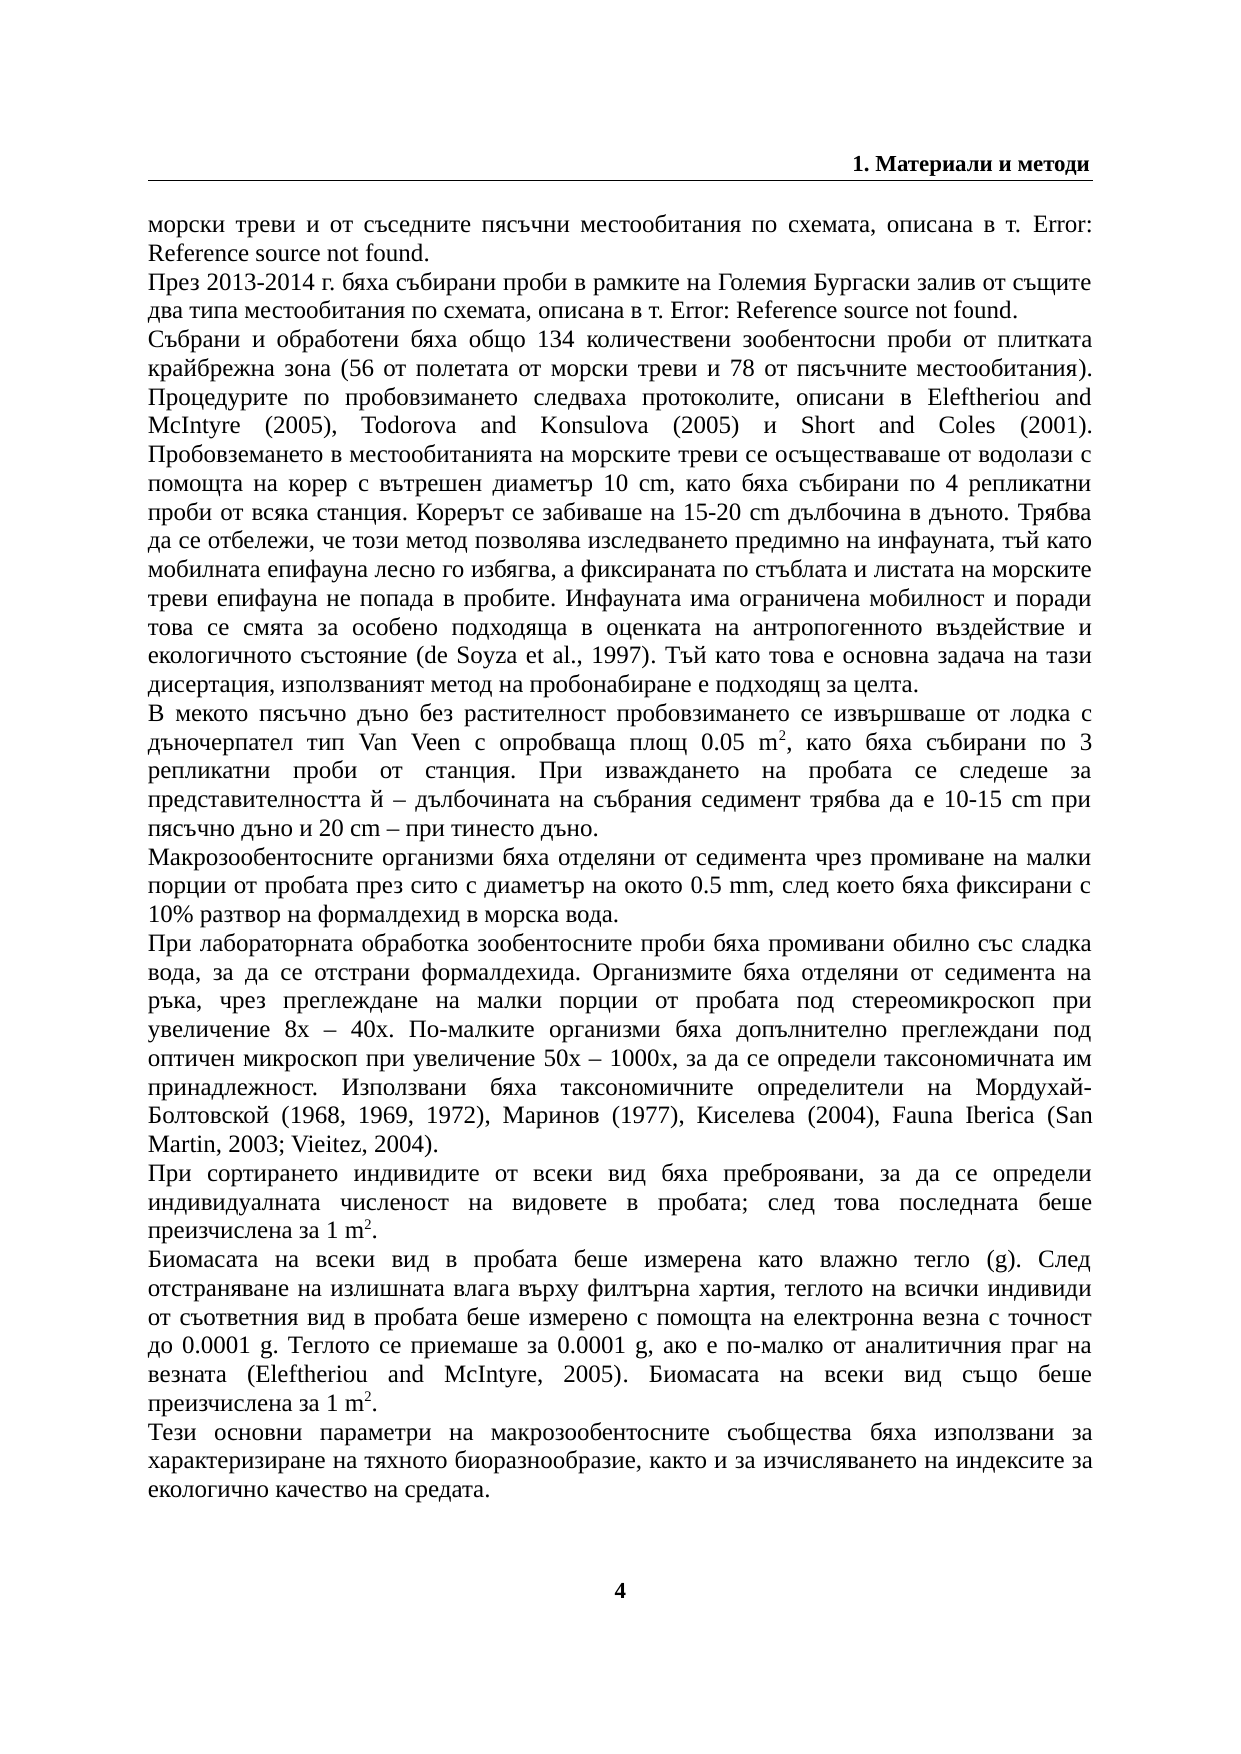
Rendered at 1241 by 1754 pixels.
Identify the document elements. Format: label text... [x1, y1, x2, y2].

text Биомасата на всеки вид в пробата беше измерена като влажно тегло (g). След отстраняване на излишната влага върху филтърна хартия, теглото на всички индивиди от съответния вид в пробата беше измерено с помощта на електронна везна с точност до 0.0001 g. Теглото се приемаше за 0.0001 g, ако е по-малко от аналитичния праг на везната (Eleftheriou and McIntyre, 2005). Биомасата на всеки вид също беше преизчислена за 1 m2. [148, 1244, 1093, 1417]
text Макрозообентосните организми бяха отделяни от седимента чрез промиване на малки порции от пробата през сито с диаметър на окото 0.5 mm, след което бяха фиксирани с 10% разтвор на формалдехид в морска вода. [148, 842, 1093, 928]
text През 2013-2014 г. бяха събирани проби в рамките на Големия Бургаски залив от същите два типа местообитания по схемата, описана в т. Error: Reference source not found. [148, 267, 1093, 324]
text При сортирането индивидите от всеки вид бяха преброявани, за да се определи индивидуалната численост на видовете в пробата; след това последната беше преизчислена за 1 m2. [148, 1158, 1093, 1244]
text морски треви и от съседните пясъчни местообитания по схемата, описана в т. Error: Reference source not found. [148, 209, 1093, 267]
text Тези основни параметри на макрозообентосните съобщества бяха използвани за характеризиране на тяхното биоразнообразие, както и за изчисляването на индексите за екологично качество на средата. [148, 1417, 1093, 1503]
text При лабораторната обработка зообентосните проби бяха промивани обилно със сладка вода, за да се отстрани формалдехида. Организмите бяха отделяни от седимента на ръка, чрез преглеждане на малки порции от пробата под стереомикроскоп при увеличение 8х – 40х. По-малките организми бяха допълнително преглеждани под оптичен микроскоп при увеличение 50х – 1000х, за да се определи таксономичната им принадлежност. Използвани бяха таксономичните определители на Мордухай-Болтовской (1968, 1969, 1972), Маринов (1977), Киселева (2004), Fauna Iberica (San Martin, 2003; Vieitez, 2004). [148, 928, 1093, 1158]
text Събрани и обработени бяха общо 134 количествени зообентосни проби от плитката крайбрежна зона (56 от полетата от морски треви и 78 от пясъчните местообитания). Процедурите по пробовзимането следваха протоколите, описани в Eleftheriou and McIntyre (2005), Todorova and Konsulova (2005) и Short and Coles (2001). Пробовземането в местообитанията на морските треви се осъществаваше от водолази с помощта на корер с вътрешен диаметър 10 cm, като бяха събирани по 4 репликатни проби от всяка станция. Корерът се забиваше на 15-20 cm дълбочина в дъното. Трябва да се отбележи, че този метод позволява изследването предимно на инфауната, тъй като мобилната епифауна лесно го избягва, а фиксираната по стъблата и листата на морските треви епифауна не попада в пробите. Инфауната има ограничена мобилност и поради това се смята за особено подходяща в оценката на антропогенното въздействие и екологичното състояние (de Soyza et al., 1997). Тъй като това е основна задача на тази дисертация, използваният метод на пробонабиране е подходящ за целта. [148, 324, 1093, 698]
text В мекото пясъчно дъно без растителност пробовзимането се извършваше от лодка с дъночерпател тип Van Veen с опробваща площ 0.05 m2, като бяха събирани по 3 репликатни проби от станция. При изваждането на пробата се следеше за представителността й – дълбочината на събрания седимент трябва да е 10-15 cm при пясъчно дъно и 20 cm – при тинесто дъно. [148, 698, 1093, 842]
